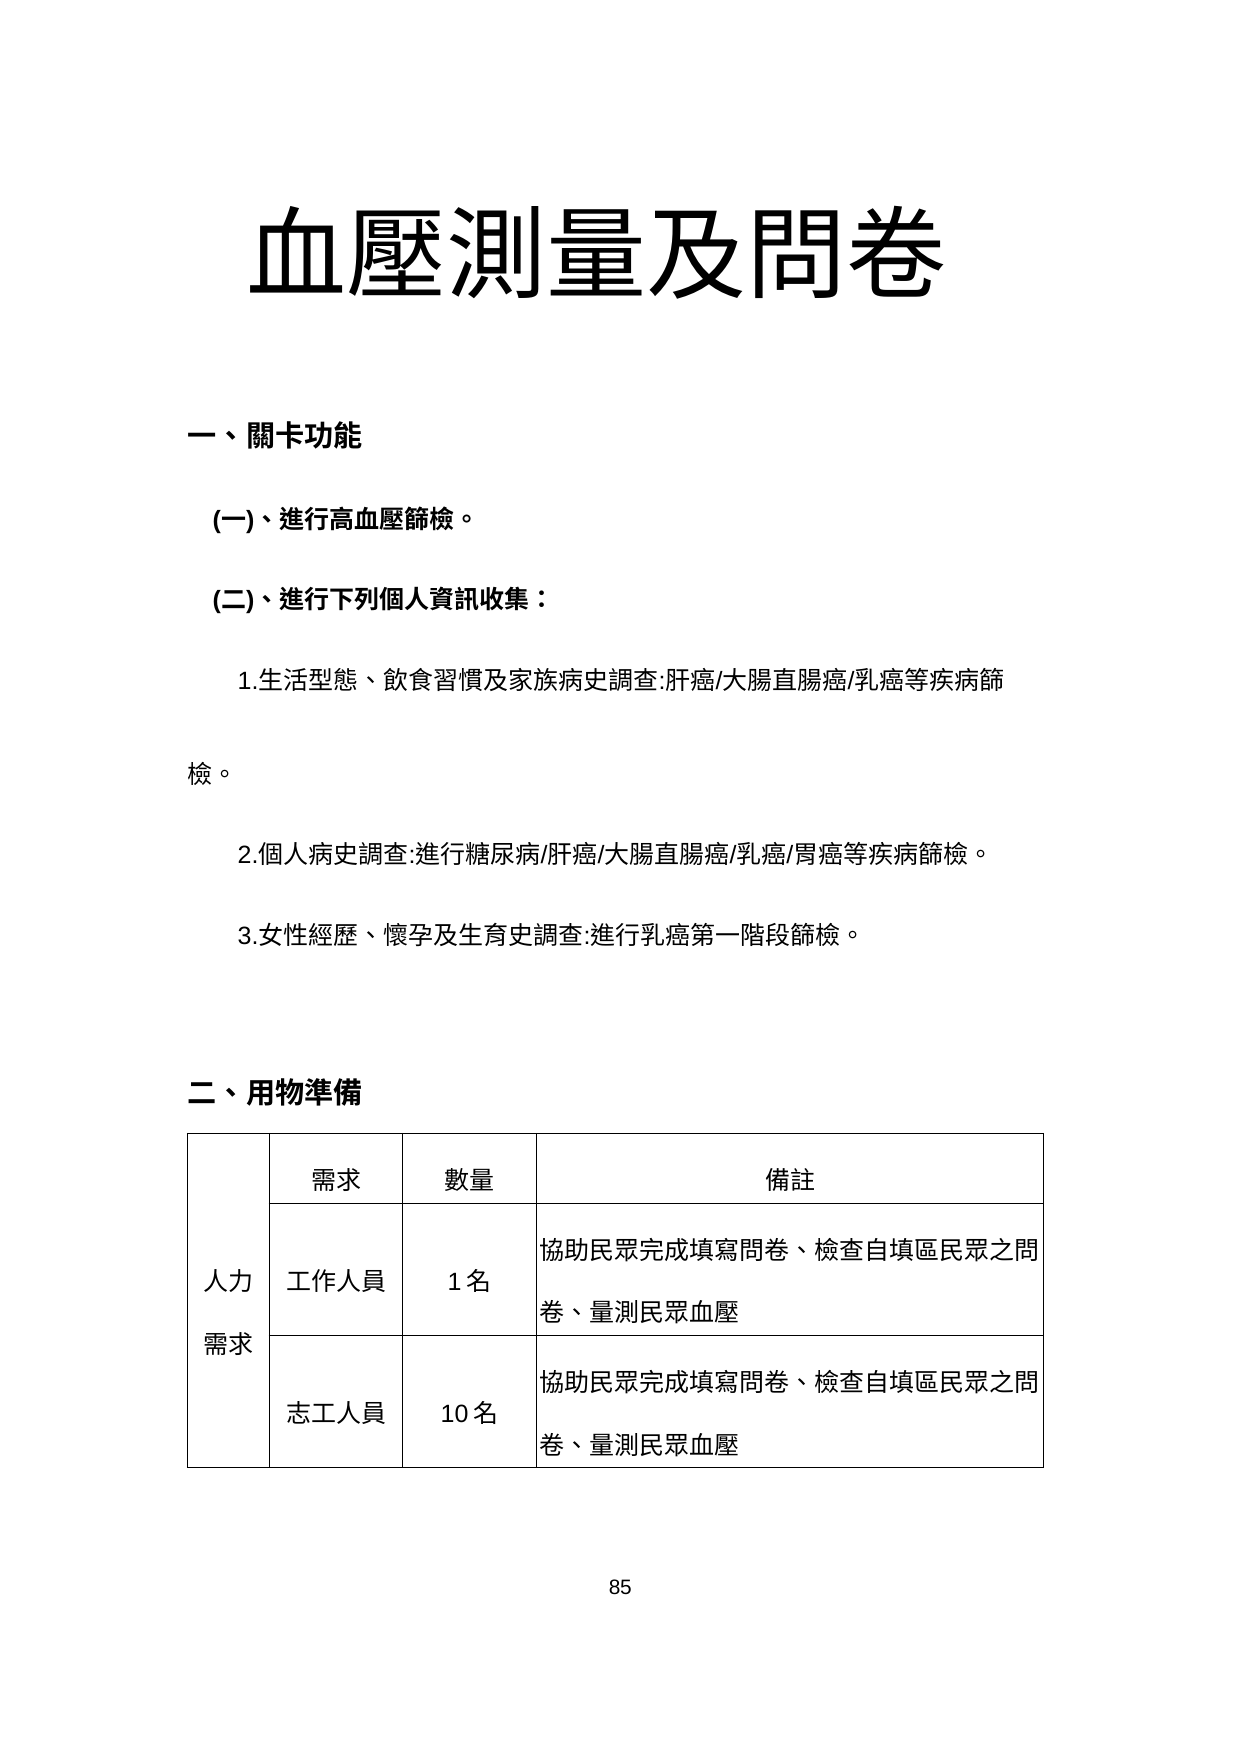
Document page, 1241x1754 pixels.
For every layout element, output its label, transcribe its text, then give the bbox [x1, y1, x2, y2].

text 3.女性經歷、懷孕及生育史調查:進行乳癌第一階段篩檢。 [187, 892, 1053, 954]
text 2.個人病史調查:進行糖尿病/肝癌/大腸直腸癌/乳癌/胃癌等疾病篩檢。 [187, 811, 1053, 874]
text (一)、進行高血壓篩檢。 [187, 476, 1053, 538]
table_cell 協助民眾完成填寫問卷、檢查自填區民眾之問卷、量測民眾血壓 [537, 1336, 1043, 1467]
text (二)、進行下列個人資訊收集： [187, 556, 1053, 619]
table_header 備註 [537, 1134, 1043, 1203]
table_cell 協助民眾完成填寫問卷、檢查自填區民眾之問卷、量測民眾血壓 [537, 1204, 1043, 1335]
table_header 數量 [403, 1134, 536, 1203]
table_header 需求 [270, 1134, 402, 1203]
text 血壓測量及問卷 [187, 175, 1053, 319]
text 1.生活型態、飲食習慣及家族病史調查:肝癌/大腸直腸癌/乳癌等疾病篩檢。 [187, 637, 1053, 793]
table_cell 10名 [403, 1336, 536, 1467]
table_cell 1名 [403, 1204, 536, 1335]
text 二、用物準備 [187, 1049, 1053, 1112]
table_header 人力 需求 [188, 1134, 269, 1467]
table_cell 工作人員 [270, 1204, 402, 1335]
table_cell 志工人員 [270, 1336, 402, 1467]
text 一、關卡功能 [187, 392, 1053, 454]
